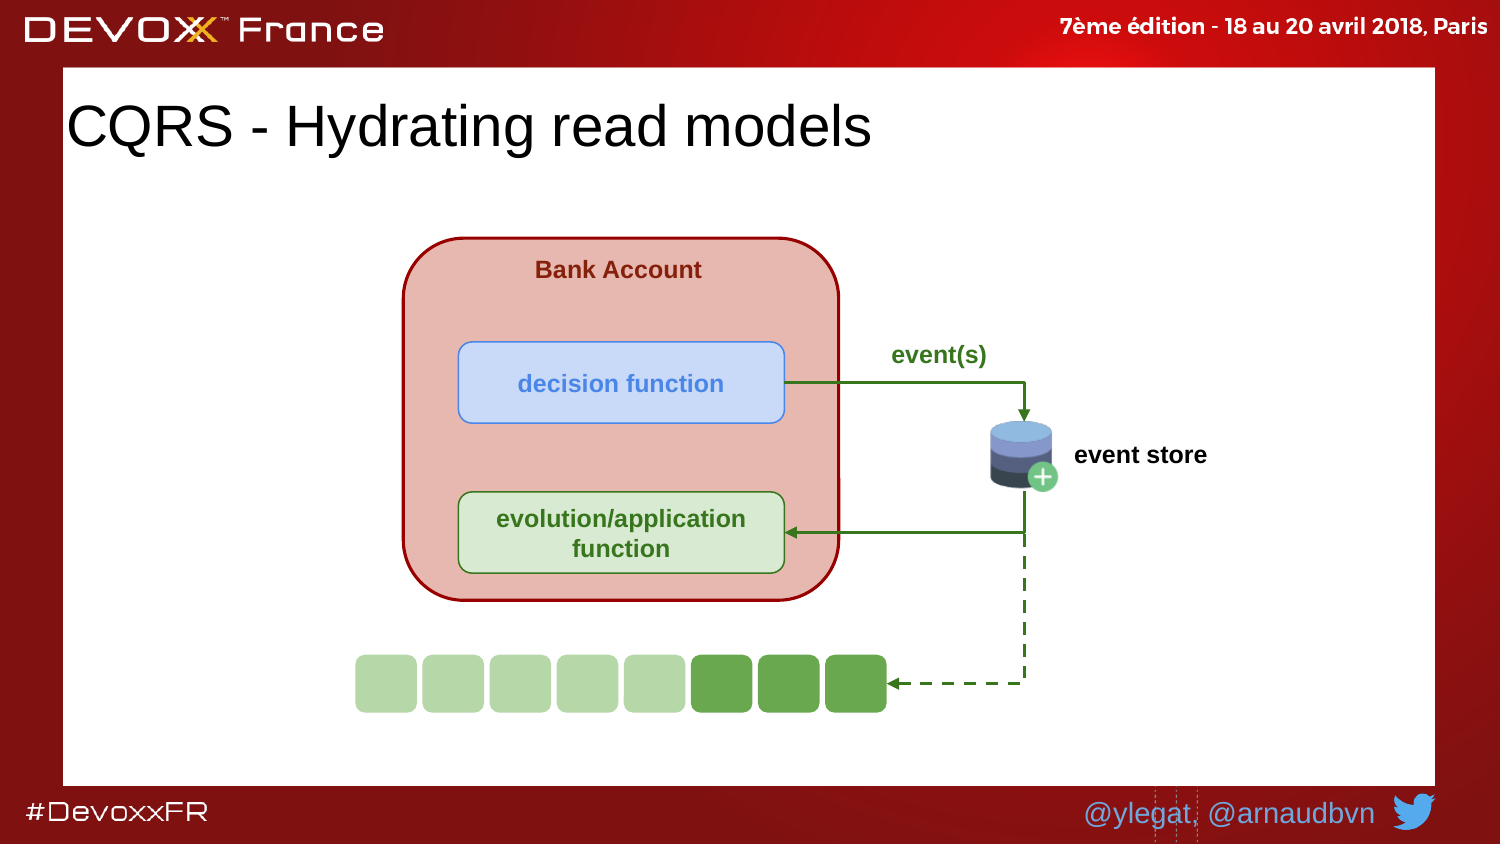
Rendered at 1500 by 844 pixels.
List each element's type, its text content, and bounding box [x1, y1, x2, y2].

title CQRS - Hydrating read models [51, 72, 1449, 167]
text_box evolution/application function [458, 491, 785, 574]
text_box [556, 654, 619, 713]
text_box [355, 654, 417, 713]
text_box Bank Account [519, 238, 723, 293]
text_box [757, 654, 820, 713]
text_box @ylegat, @arnaudbvn [1068, 779, 1399, 844]
text_box [825, 654, 887, 713]
text_box event(s) [876, 323, 1062, 400]
picture [0, 0, 1500, 844]
text_box event store [1059, 423, 1245, 499]
text_box [690, 654, 753, 713]
text_box [403, 238, 839, 601]
text_box [422, 654, 485, 713]
text_box [489, 654, 552, 713]
text_box decision function [458, 341, 785, 424]
text_box [623, 654, 686, 713]
